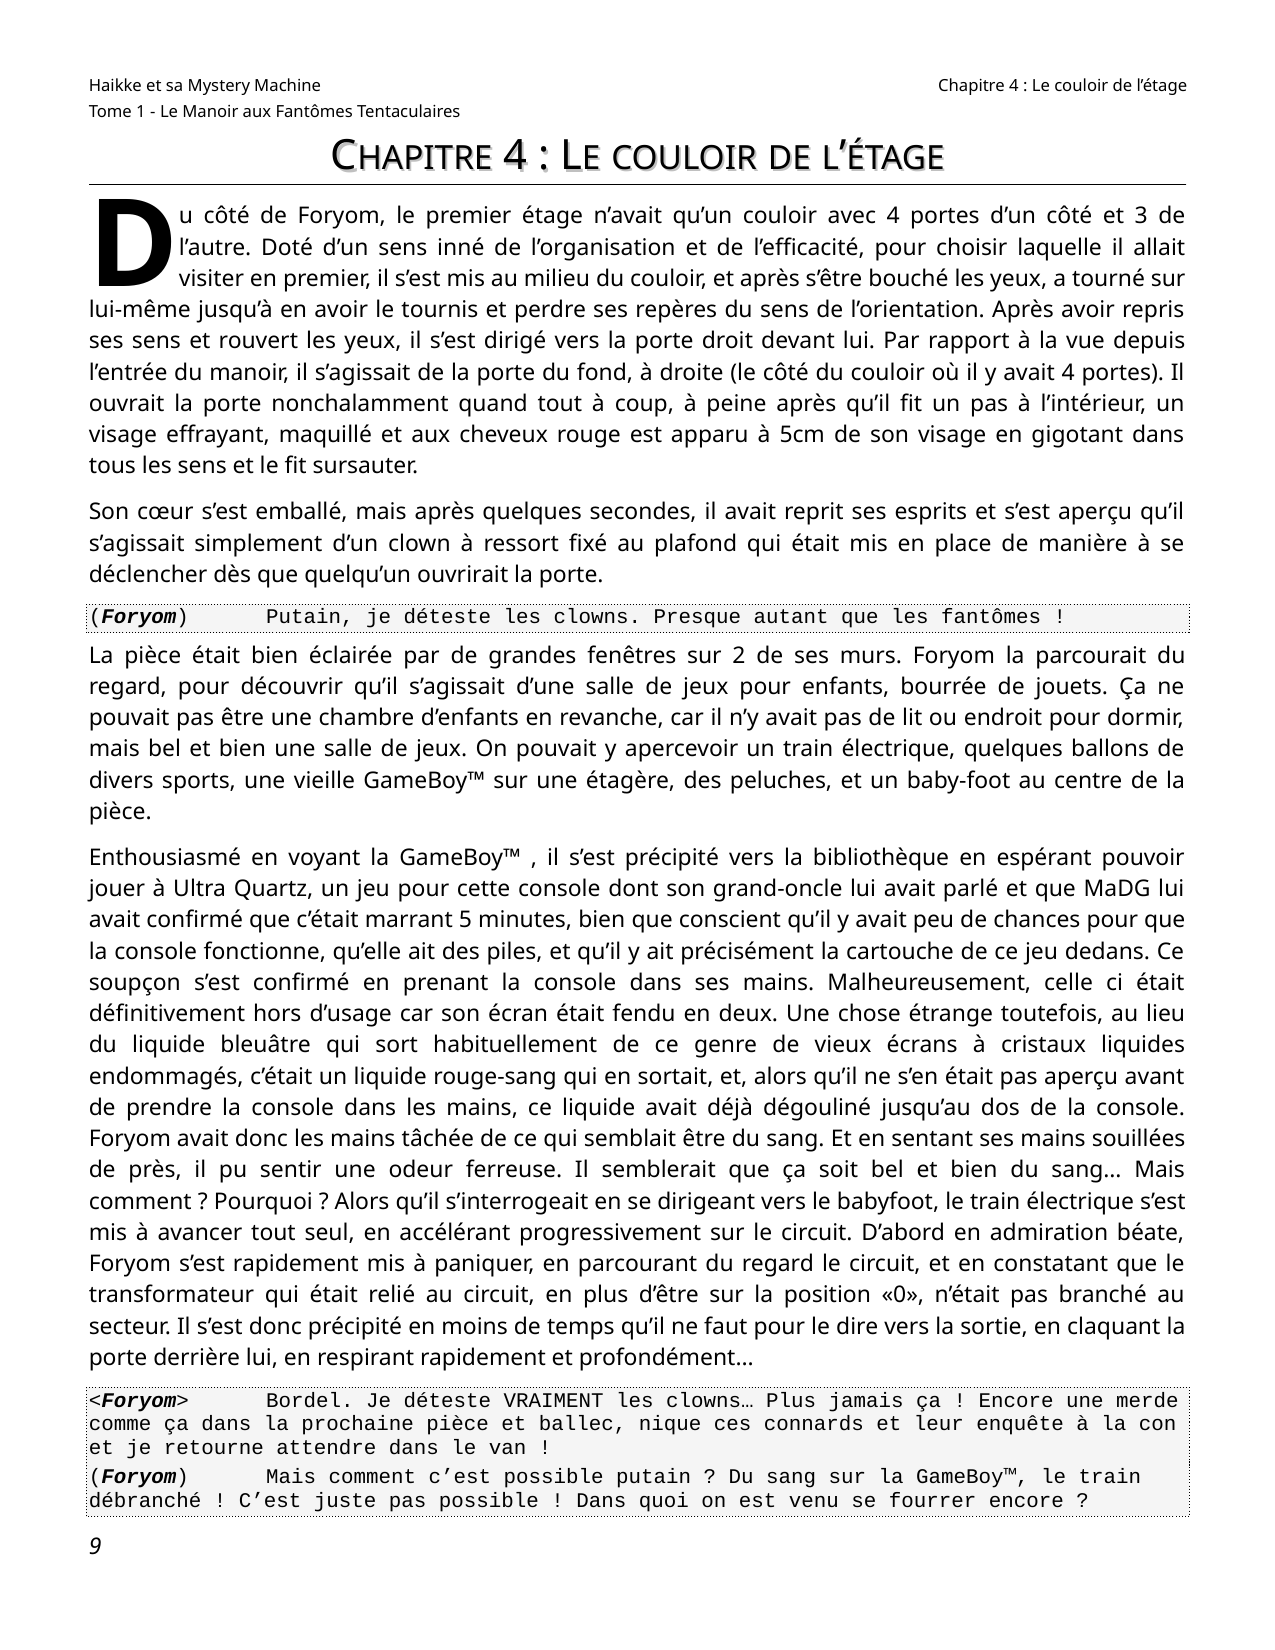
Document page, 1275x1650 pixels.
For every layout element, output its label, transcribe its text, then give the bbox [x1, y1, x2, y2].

text Du côté de Foryom, le premier étage n’avait qu’un couloir avec 4 portes d’un côté et 3 de l’autre. Doté d’un sens inné de l’organisation et de l’efficacité, pour choisir laquelle il allait visiter en premier, il s’est mis au milieu du couloir, et après s’être bouché les yeux, a tourné sur lui-même jusqu’à en avoir le tournis et perdre ses repères du sens de l’orientation. Après avoir repris ses sens et rouvert les yeux, il s’est dirigé vers la porte droit devant lui. Par rapport à la vue depuis l’entrée du manoir, il s’agissait de la porte du fond, à droite (le côté du couloir où il y avait 4 portes). Il ouvrait la porte nonchalamment quand tout à coup, à peine après qu’il fit un pas à l’intérieur, un visage effrayant, maquillé et aux cheveux rouge est apparu à 5cm de son visage en gigotant dans tous les sens et le fit sursauter. [88, 199, 1186, 481]
text La pièce était bien éclairée par de grandes fenêtres sur 2 de ses murs. Foryom la parcourait du regard, pour découvrir qu’il s’agissait d’une salle de jeux pour enfants, bourrée de jouets. Ça ne pouvait pas être une chambre d’enfants en revanche, car il n’y avait pas de lit ou endroit pour dormir, mais bel et bien une salle de jeux. On pouvait y apercevoir un train électrique, quelques ballons de divers sports, une vieille GameBoy™ sur une étagère, des peluches, et un baby-foot au centre de la pièce. [88, 639, 1186, 826]
text Enthousiasmé en voyant la GameBoy™ , il s’est précipité vers la bibliothèque en espérant pouvoir jouer à Ultra Quartz, un jeu pour cette console dont son grand-oncle lui avait parlé et que MaDG lui avait confirmé que c’était marrant 5 minutes, bien que conscient qu’il y avait peu de chances pour que la console fonctionne, qu’elle ait des piles, et qu’il y ait précisément la cartouche de ce jeu dedans. Ce soupçon s’est confirmé en prenant la console dans ses mains. Malheureusement, celle ci était définitivement hors d’usage car son écran était fendu en deux. Une chose étrange toutefois, au lieu du liquide bleuâtre qui sort habituellement de ce genre de vieux écrans à cristaux liquides endommagés, c’était un liquide rouge-sang qui en sortait, et, alors qu’il ne s’en était pas aperçu avant de prendre la console dans les mains, ce liquide avait déjà dégouliné jusqu’au dos de la console. Foryom avait donc les mains tâchée de ce qui semblait être du sang. Et en sentant ses mains souillées de près, il pu sentir une odeur ferreuse. Il semblerait que ça soit bel et bien du sang… Mais comment ? Pourquoi ? Alors qu’il s’interrogeait en se dirigeant vers le babyfoot, le train électrique s’est mis à avancer tout seul, en accélérant progressivement sur le circuit. D’abord en admiration béate, Foryom s’est rapidement mis à paniquer, en parcourant du regard le circuit, et en constatant que le transformateur qui était relié au circuit, en plus d’être sur la position «0», n’était pas branché au secteur. Il s’est donc précipité en moins de temps qu’il ne faut pour le dire vers la sortie, en claquant la porte derrière lui, en respirant rapidement et profondément… [88, 841, 1186, 1372]
subtitle Chapitre 4 : Le couloir de l’étage [88, 125, 1186, 184]
text (Foryom) Putain, je déteste les clowns. Presque autant que les fantômes ! [86, 604, 1189, 633]
text (Foryom) Mais comment c’est possible putain ? Du sang sur la GameBoy™, le train débranché ! C’est juste pas possible ! Dans quoi on est venu se fourrer encore ? [86, 1464, 1189, 1516]
text Son cœur s’est emballé, mais après quelques secondes, il avait reprit ses esprits et s’est aperçu qu’il s’agissait simplement d’un clown à ressort fixé au plafond qui était mis en place de manière à se déclencher dès que quelqu’un ouvrirait la porte. [88, 495, 1186, 589]
text <Foryom> Bordel. Je déteste VRAIMENT les clowns… Plus jamais ça ! Encore une merde comme ça dans la prochaine pièce et ballec, nique ces connards et leur enquête à la con et je retourne attendre dans le van ! [86, 1387, 1189, 1461]
